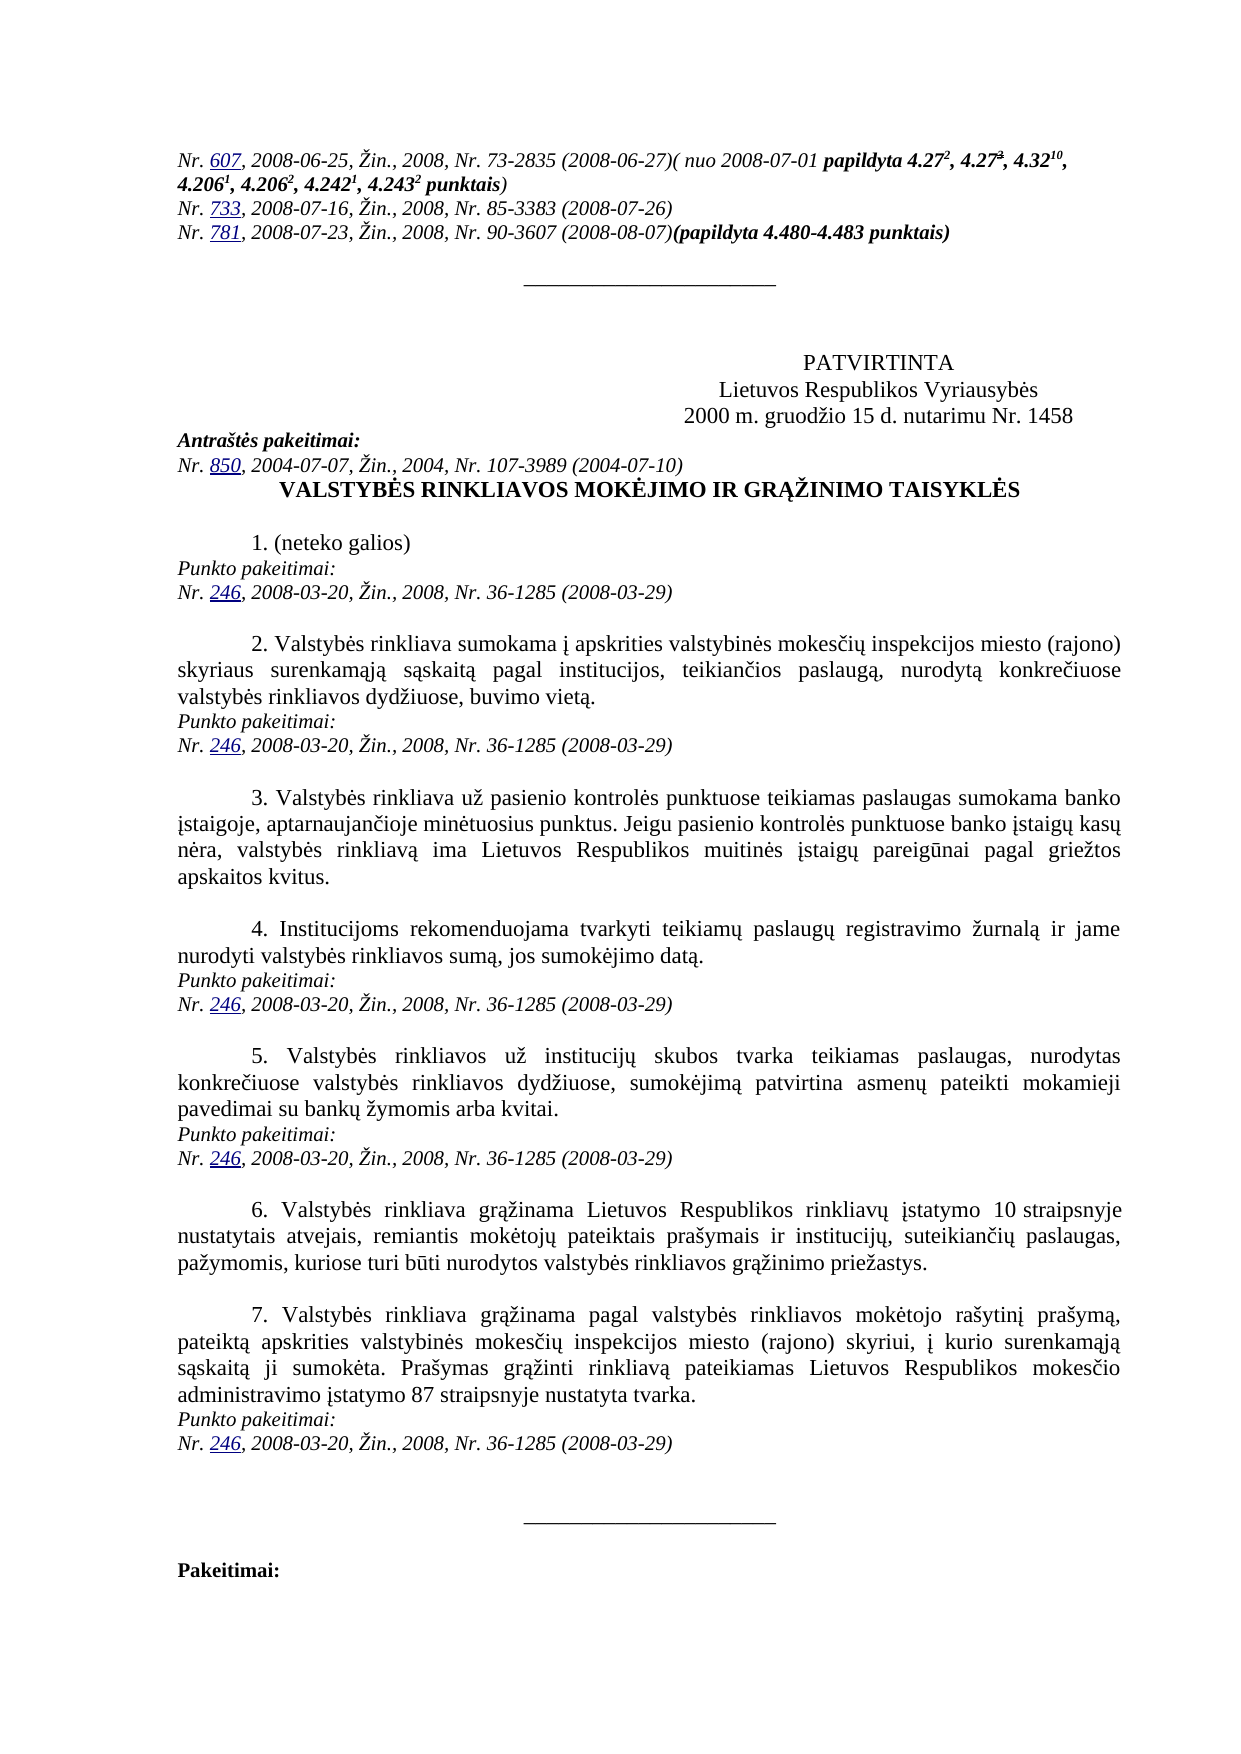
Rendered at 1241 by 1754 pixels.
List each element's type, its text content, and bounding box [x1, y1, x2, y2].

text 1. (neteko galios) [177, 529, 1122, 556]
text Nr. 246, 2008-03-20, Žin., 2008, Nr. 36-1285 (2008-03-29) [177, 1146, 1122, 1170]
text Punkto pakeitimai: [177, 709, 1122, 733]
text 2. Valstybės rinkliava sumokama į apskrities valstybinės mokesčių inspekcijos miesto (rajono) skyriaus surenkamąją sąskaitą pagal institucijos, teikiančios paslaugą, nurodytą konkrečiuose valstybės rinkliavos dydžiuose, buvimo vietą. [177, 630, 1122, 709]
text Punkto pakeitimai: [177, 968, 1122, 992]
text Pakeitimai: [177, 1558, 1122, 1582]
text Nr. 246, 2008-03-20, Žin., 2008, Nr. 36-1285 (2008-03-29) [177, 580, 1122, 604]
text 6. Valstybės rinkliava grąžinama Lietuvos Respublikos rinkliavų įstatymo 10 straipsnyje nustatytais atvejais, remiantis mokėtojų pateiktais prašymais ir institucijų, suteikiančių paslaugas, pažymomis, kuriose turi būti nurodytos valstybės rinkliavos grąžinimo priežastys. [177, 1196, 1122, 1275]
text Nr. 733, 2008-07-16, Žin., 2008, Nr. 85-3383 (2008-07-26) [177, 196, 1122, 220]
text Nr. 781, 2008-07-23, Žin., 2008, Nr. 90-3607 (2008-08-07)(papildyta 4.480-4.483 punktais) [177, 220, 1122, 244]
text Punkto pakeitimai: [177, 1407, 1122, 1431]
text –––––––––––––––––––––– [177, 1508, 1122, 1534]
text –––––––––––––––––––––– [177, 270, 1122, 297]
text 7. Valstybės rinkliava grąžinama pagal valstybės rinkliavos mokėtojo rašytinį prašymą, pateiktą apskrities valstybinės mokesčių inspekcijos miesto (rajono) skyriui, į kurio surenkamąją sąskaitą ji sumokėta. Prašymas grąžinti rinkliavą pateikiamas Lietuvos Respublikos mokesčio administravimo įstatymo 87 straipsnyje nustatyta tvarka. [177, 1302, 1122, 1407]
text 3. Valstybės rinkliava už pasienio kontrolės punktuose teikiamas paslaugas sumokama banko įstaigoje, aptarnaujančioje minėtuosius punktus. Jeigu pasienio kontrolės punktuose banko įstaigų kasų nėra, valstybės rinkliavą ima Lietuvos Respublikos muitinės įstaigų pareigūnai pagal griežtos apskaitos kvitus. [177, 784, 1122, 889]
text Patvirtinta [635, 349, 1122, 376]
text Lietuvos Respublikos Vyriausybės 2000 m. gruodžio 15 d. nutarimu Nr. 1458 [635, 376, 1122, 428]
text Nr. 246, 2008-03-20, Žin., 2008, Nr. 36-1285 (2008-03-29) [177, 1431, 1122, 1455]
text VALSTYBĖS RINKLIAVOS MOKĖJIMO IR GRĄŽINIMO TAISYKLĖS [177, 477, 1122, 503]
text 5. Valstybės rinkliavos už institucijų skubos tvarka teikiamas paslaugas, nurodytas konkrečiuose valstybės rinkliavos dydžiuose, sumokėjimą patvirtina asmenų pateikti mokamieji pavedimai su bankų žymomis arba kvitai. [177, 1043, 1122, 1122]
text 4. Institucijoms rekomenduojama tvarkyti teikiamų paslaugų registravimo žurnalą ir jame nurodyti valstybės rinkliavos sumą, jos sumokėjimo datą. [177, 915, 1122, 968]
text Punkto pakeitimai: [177, 1122, 1122, 1146]
text Punkto pakeitimai: [177, 556, 1122, 580]
text Antraštės pakeitimai: [177, 428, 1122, 452]
text Nr. 246, 2008-03-20, Žin., 2008, Nr. 36-1285 (2008-03-29) [177, 733, 1122, 757]
text Nr. 246, 2008-03-20, Žin., 2008, Nr. 36-1285 (2008-03-29) [177, 992, 1122, 1016]
text Nr. 607, 2008-06-25, Žin., 2008, Nr. 73-2835 (2008-06-27)( nuo 2008-07-01 papildyta 4.272, 4.273, 4.3210, 4.2061, 4.2062, 4.2421, 4.2432 punktais) [177, 148, 1122, 196]
text Nr. 850, 2004-07-07, Žin., 2004, Nr. 107-3989 (2004-07-10) [177, 452, 1122, 477]
